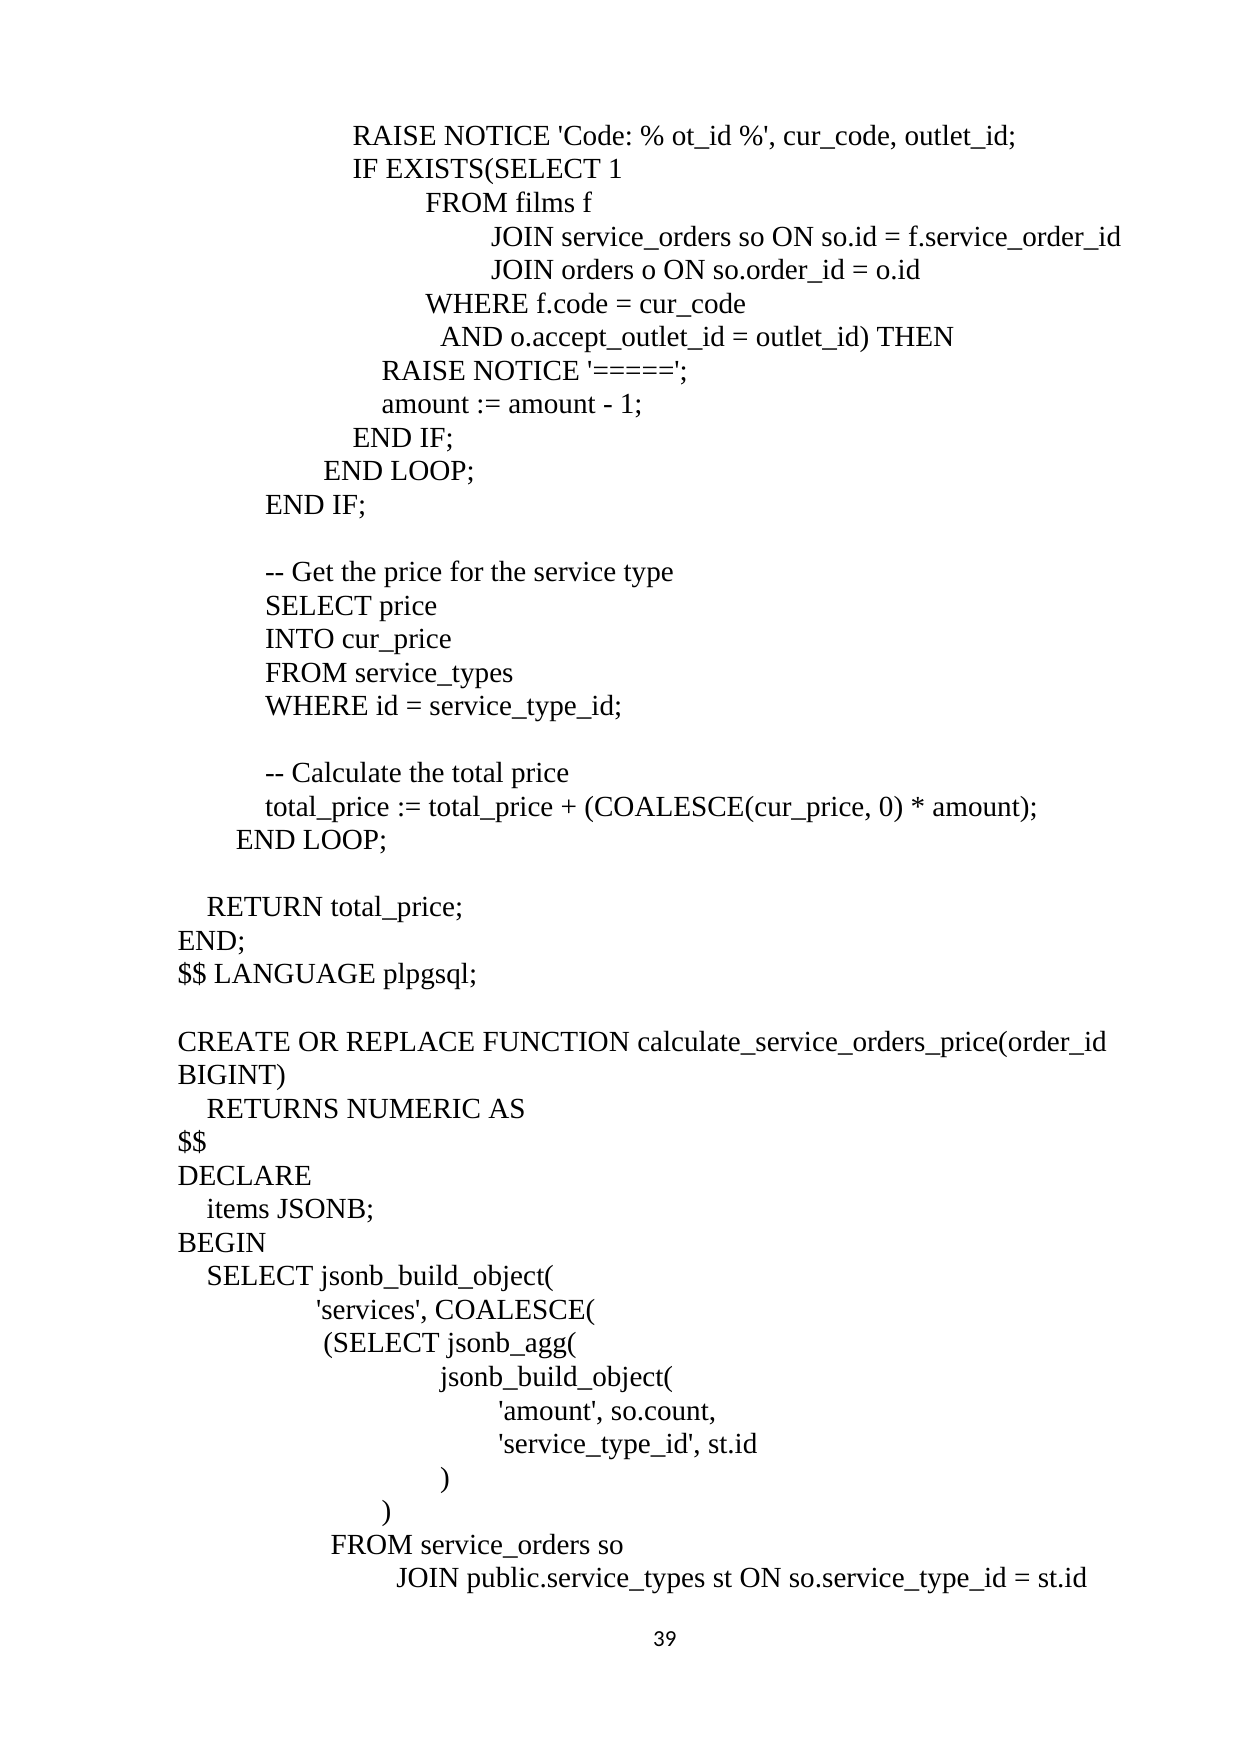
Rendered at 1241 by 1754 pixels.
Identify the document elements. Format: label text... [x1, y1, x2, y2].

text RAISE NOTICE '====='; [177, 353, 1152, 386]
text RETURN total_price; [177, 889, 1152, 923]
text -- Calculate the total price [177, 755, 1152, 789]
text AND o.accept_outlet_id = outlet_id) THEN [177, 319, 1152, 353]
text SELECT jsonb_build_object( [177, 1258, 1152, 1292]
text JOIN public.service_types st ON so.service_type_id = st.id [177, 1560, 1152, 1594]
text END LOOP; [177, 822, 1152, 856]
text IF EXISTS(SELECT 1 [177, 152, 1152, 185]
text BEGIN [177, 1225, 1152, 1258]
text WHERE f.code = cur_code [177, 286, 1152, 319]
text $$ LANGUAGE plpgsql; [177, 957, 1152, 990]
text $$ [177, 1124, 1152, 1158]
text SELECT price [177, 588, 1152, 621]
text DECLARE [177, 1158, 1152, 1191]
text WHERE id = service_type_id; [177, 688, 1152, 722]
text INTO cur_price [177, 621, 1152, 655]
text FROM service_orders so [177, 1527, 1152, 1560]
text jsonb_build_object( [177, 1359, 1152, 1393]
text FROM service_types [177, 655, 1152, 688]
text END LOOP; [177, 453, 1152, 487]
text CREATE OR REPLACE FUNCTION calculate_service_orders_price(order_id BIGINT) [177, 1024, 1152, 1091]
text RAISE NOTICE 'Code: % ot_id %', cur_code, outlet_id; [177, 118, 1152, 152]
text items JSONB; [177, 1191, 1152, 1225]
text total_price := total_price + (COALESCE(cur_price, 0) * amount); [177, 789, 1152, 822]
text JOIN orders o ON so.order_id = o.id [177, 252, 1152, 286]
text END; [177, 923, 1152, 957]
text JOIN service_orders so ON so.id = f.service_order_id [177, 219, 1152, 252]
text 'services', COALESCE( [177, 1292, 1152, 1326]
text END IF; [177, 487, 1152, 521]
text 'amount', so.count, [177, 1393, 1152, 1426]
text RETURNS NUMERIC AS [177, 1091, 1152, 1124]
text -- Get the price for the service type [177, 554, 1152, 588]
text ) [177, 1460, 1152, 1493]
text FROM films f [177, 185, 1152, 219]
text ) [177, 1493, 1152, 1527]
text END IF; [177, 420, 1152, 453]
text 'service_type_id', st.id [177, 1426, 1152, 1460]
text (SELECT jsonb_agg( [177, 1326, 1152, 1359]
text amount := amount - 1; [177, 386, 1152, 420]
